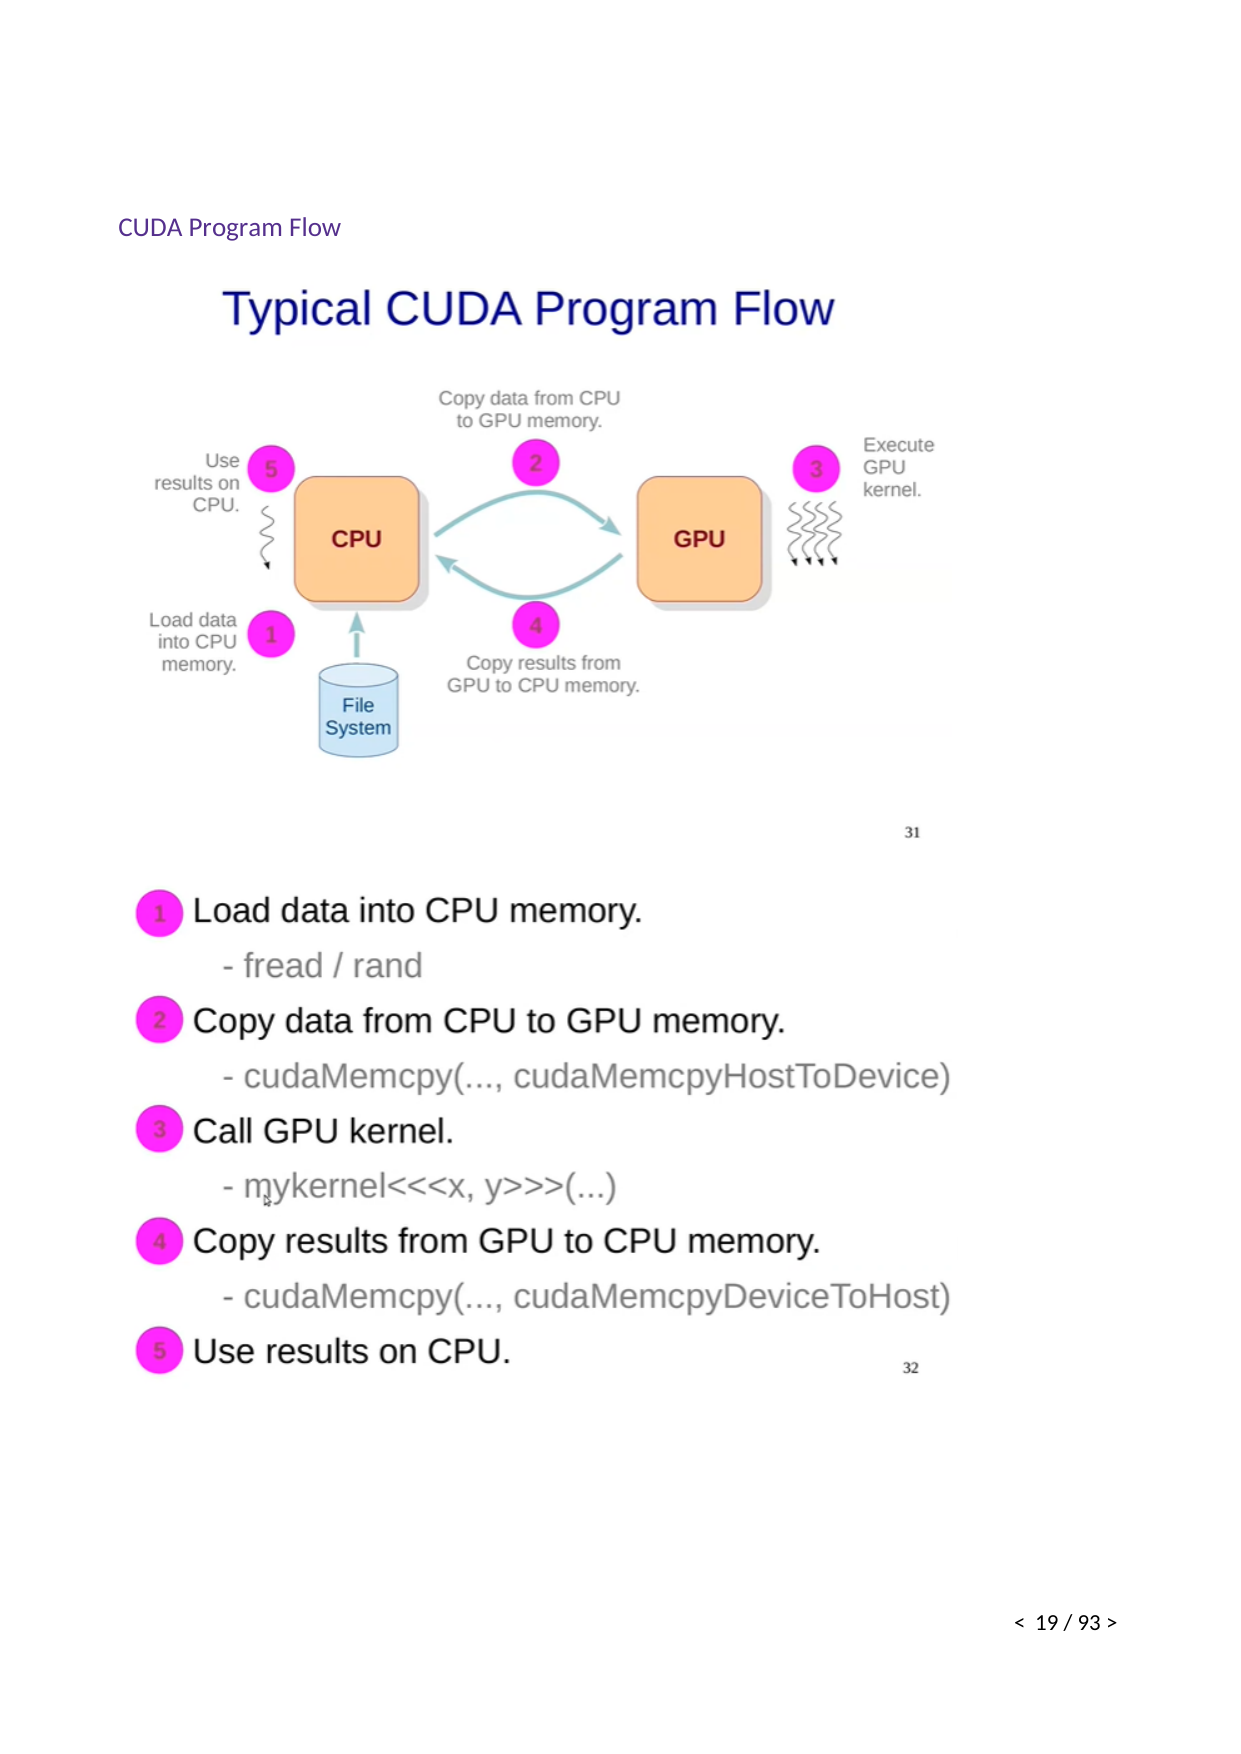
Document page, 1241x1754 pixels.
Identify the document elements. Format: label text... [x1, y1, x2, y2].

subtitle CUDA Program Flow [118, 210, 1122, 243]
picture [118, 882, 959, 1397]
picture [118, 257, 952, 864]
